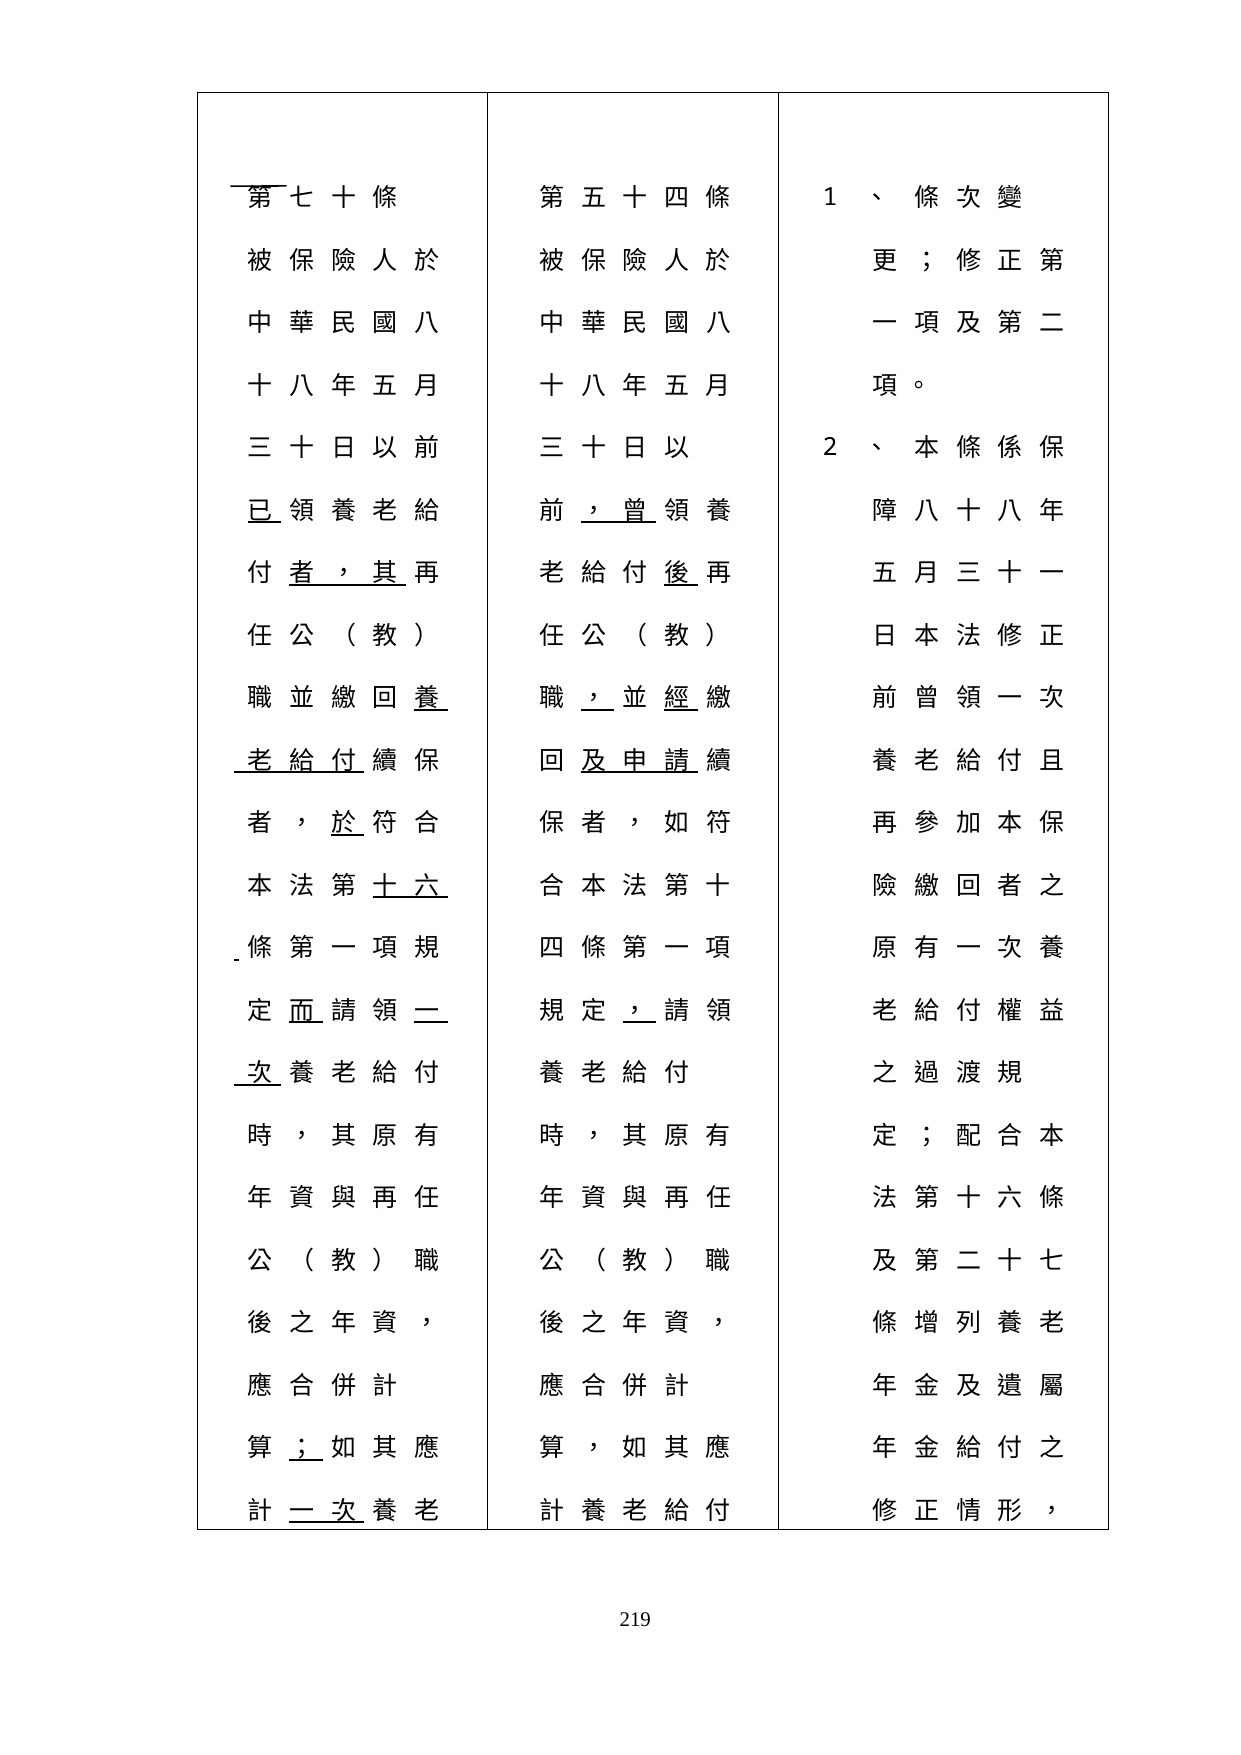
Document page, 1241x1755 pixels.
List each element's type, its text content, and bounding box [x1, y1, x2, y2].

table_cell 第五十四條 被保險人於中華民國八十八年五月三十日以前，曾領養老給付後再任公（教）職，並經繳回及申請續保者，如符合本法第十四條第一項規定，請領養老給付時，其原有年資與再任公（教）職後之年資，應合併計算，如其應計養老給付 [488, 93, 778, 1529]
table_cell 第七十條 被保險人於中華民國八十八年五月三十日以前已領養老給付者，其再任公（教）職並繳回養老給付續保者，於符合本法第十六條第一項規定而請領一次養老給付時，其原有年資與再任公（教）職後之年資，應合併計算；如其應計一次養老 [198, 93, 487, 1529]
table_cell 條次變更；修正第一項及第二項。 本條係保障八十八年五月三十一日本法修正前曾領一次養老給付且再參加本保險繳回者之原有一次養老給付權益之過渡規定；配合本法第十六條及第二十七條增列養老年金及遺屬年金給付之修正情形， [779, 93, 1108, 1529]
